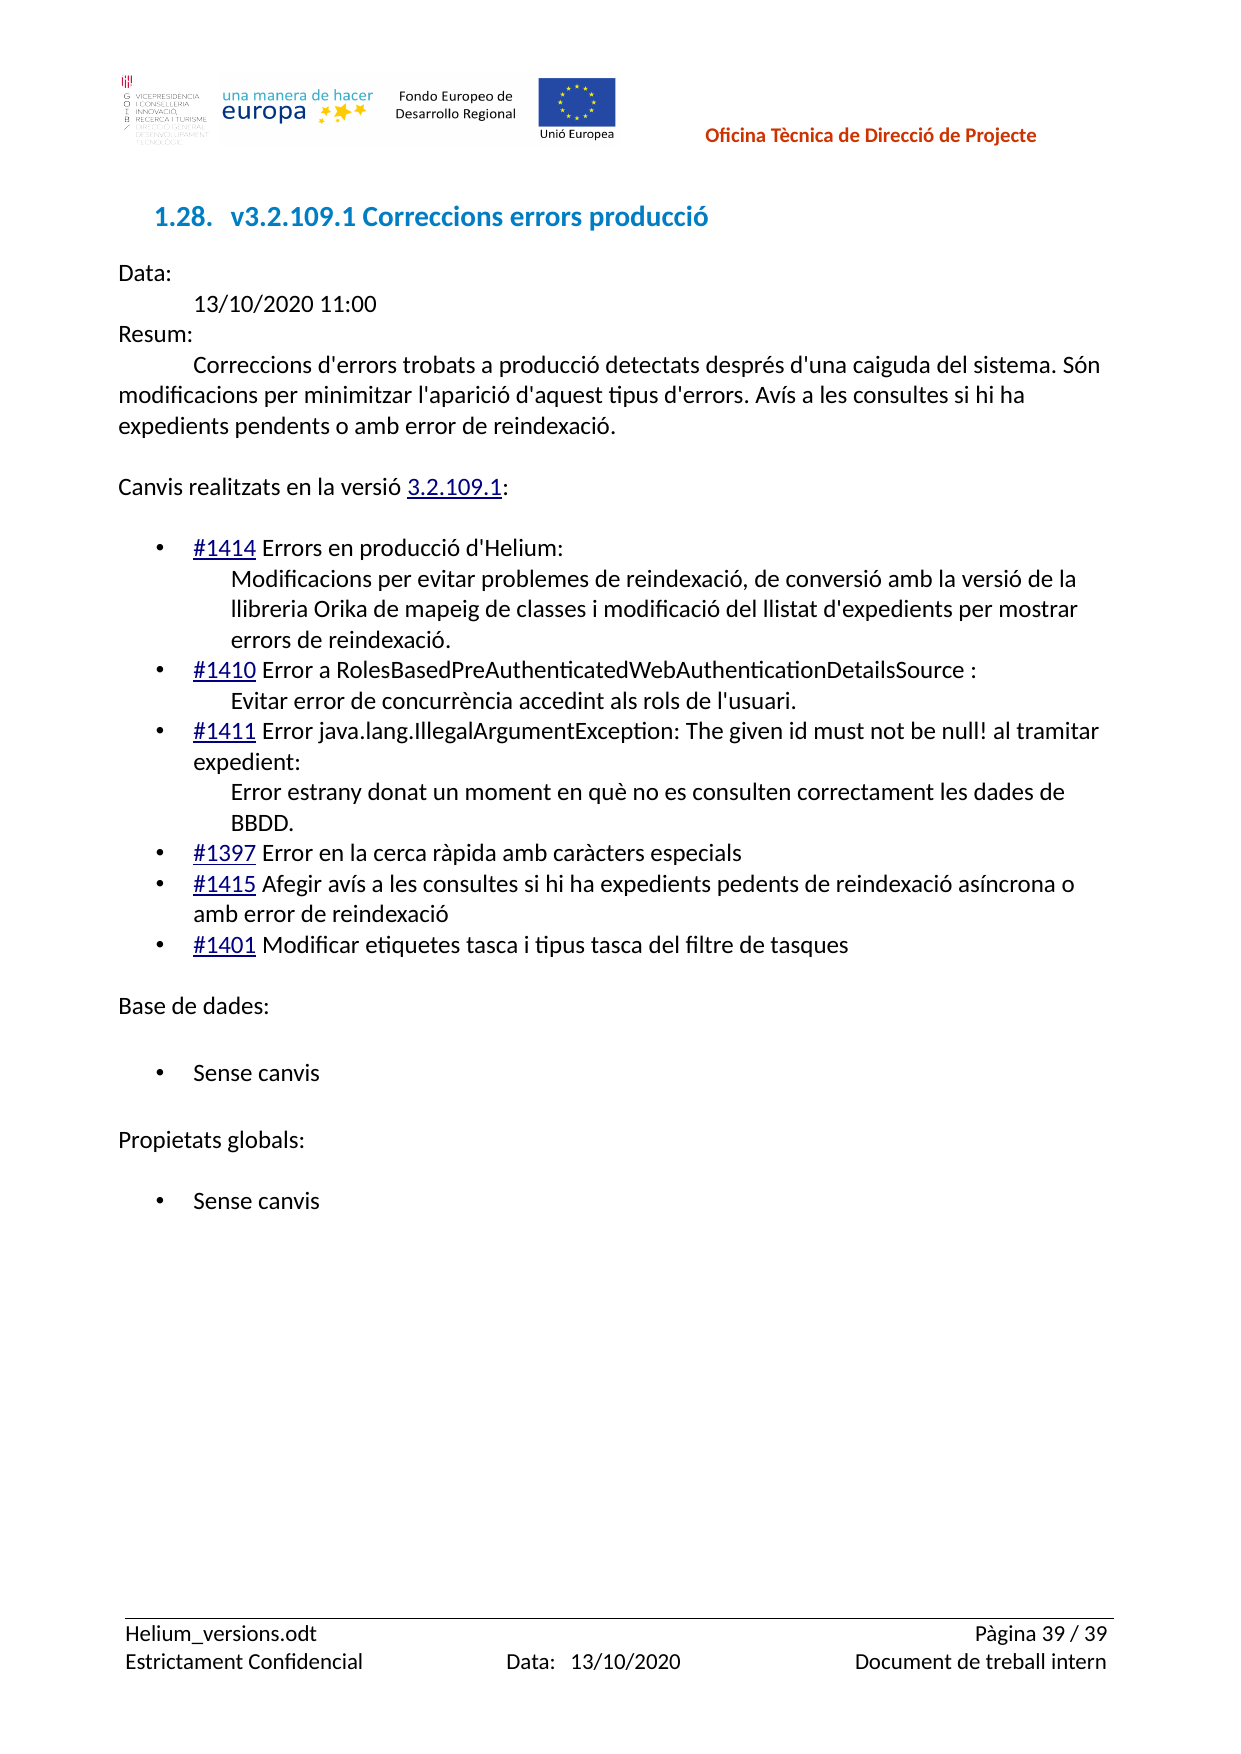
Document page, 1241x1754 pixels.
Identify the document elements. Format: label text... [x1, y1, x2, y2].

text Resum: [118, 319, 1122, 349]
list Sense canvis [156, 1057, 1122, 1088]
list #1415 Afegir avís a les consultes si hi ha expedients pedents de reindexació asíncrona o amb error de reindexació [156, 868, 1122, 929]
text Base de dades: [118, 990, 1122, 1021]
list #1414 Errors en producció d'Helium: [156, 532, 1122, 563]
text Correccions d'errors trobats a producció detectats després d'una caiguda del sistema. Són modificacions per minimitzar l'aparició d'aquest tipus d'errors. Avís a les consultes si hi ha expedients pendents o amb error de reindexació. [118, 349, 1122, 441]
list Evitar error de concurrència accedint als rols de l'usuari. [193, 685, 1122, 715]
text Propietats globals: [118, 1124, 1122, 1154]
picture [219, 73, 621, 147]
subtitle v3.2.109.1 Correccions errors producció [153, 198, 1122, 234]
text Data: [118, 258, 1122, 288]
text Canvis realitzats en la versió 3.2.109.1: [118, 471, 1122, 502]
list Modificacions per evitar problemes de reindexació, de conversió amb la versió de la llibreria Orika de mapeig de classes i modificació del llistat d'expedients per mostrar errors de reindexació. [193, 563, 1122, 654]
list Sense canvis [156, 1185, 1122, 1216]
list #1411 Error java.lang.IllegalArgumentException: The given id must not be null! al tramitar expedient: [156, 715, 1122, 776]
list #1401 Modificar etiquetes tasca i tipus tasca del filtre de tasques [156, 929, 1122, 959]
list Error estrany donat un moment en què no es consulten correctament les dades de BBDD. [193, 776, 1122, 837]
text 13/10/2020 11:00 [118, 288, 1122, 319]
list #1397 Error en la cerca ràpida amb caràcters especials [156, 837, 1122, 868]
list #1410 Error a RolesBasedPreAuthenticatedWebAuthenticationDetailsSource : [156, 654, 1122, 685]
picture [118, 73, 213, 147]
